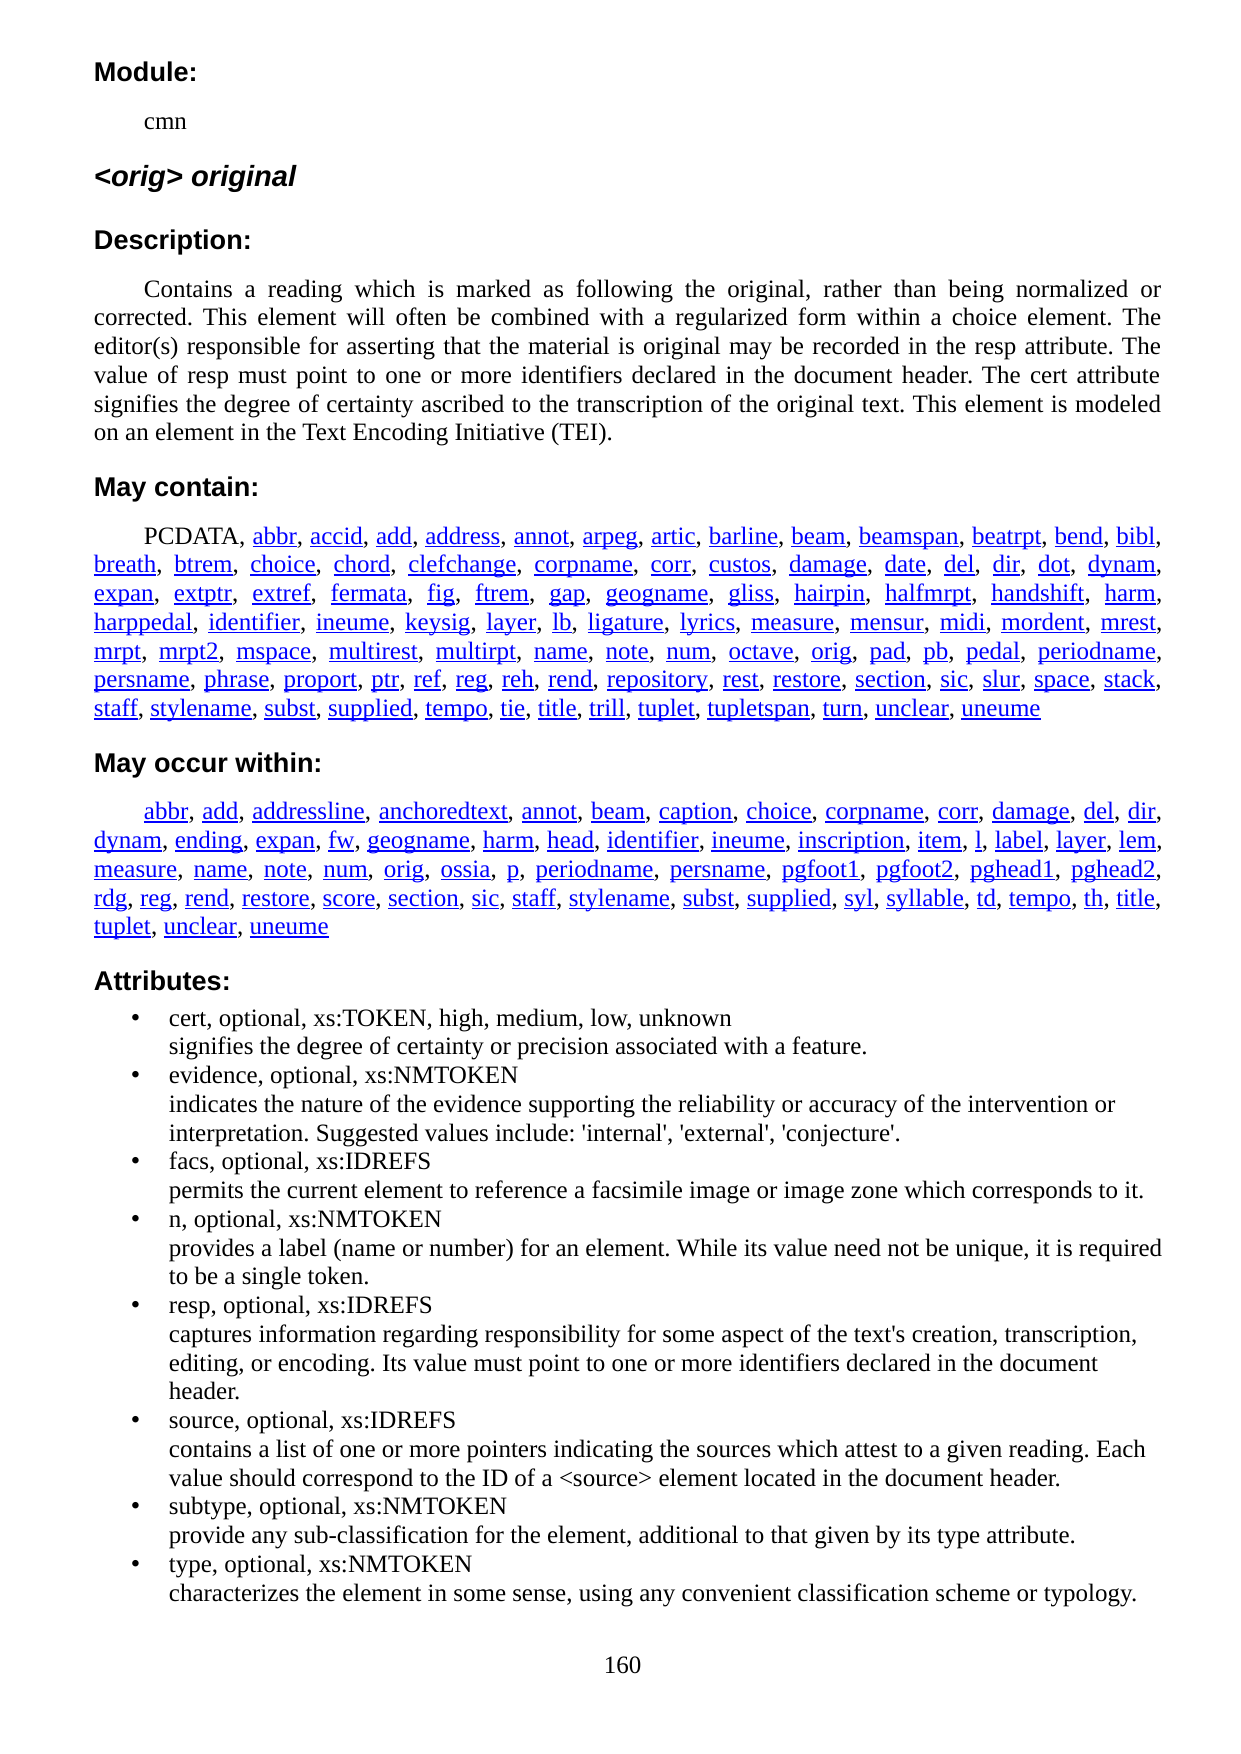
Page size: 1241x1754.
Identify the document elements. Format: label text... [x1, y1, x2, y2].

subtitle Module: [94, 56, 1162, 87]
list source, optional, xs:IDREFS contains a list of one or more pointers indicating the sources which attest to a given reading. Each value should correspond to the ID of a <source> element located in the document header. [131, 1405, 1162, 1491]
list facs, optional, xs:IDREFS permits the current element to reference a facsimile image or image zone which corresponds to it. [131, 1146, 1162, 1204]
subtitle Attributes: [94, 965, 1162, 996]
subtitle May occur within: [94, 747, 1162, 778]
list n, optional, xs:NMTOKEN provides a label (name or number) for an element. While its value need not be unique, it is required to be a single token. [131, 1204, 1162, 1290]
text Contains a reading which is marked as following the original, rather than being normalized or corrected. This element will often be combined with a regularized form within a choice element. The editor(s) responsible for asserting that the material is original may be recorded in the resp attribute. The value of resp must point to one or more identifiers declared in the document header. The cert attribute signifies the degree of certainty ascribed to the transcription of the original text. This element is modeled on an element in the Text Encoding Initiative (TEI). [94, 274, 1162, 446]
list evidence, optional, xs:NMTOKEN indicates the nature of the evidence supporting the reliability or accuracy of the intervention or interpretation. Suggested values include: 'internal', 'external', 'conjecture'. [131, 1060, 1162, 1146]
list type, optional, xs:NMTOKEN characterizes the element in some sense, using any convenient classification scheme or typology. [131, 1549, 1162, 1606]
list resp, optional, xs:IDREFS captures information regarding responsibility for some aspect of the text's creation, transcription, editing, or encoding. Its value must point to one or more identifiers declared in the document header. [131, 1290, 1162, 1405]
list cert, optional, xs:TOKEN, high, medium, low, unknown signifies the degree of certainty or precision associated with a feature. [131, 1003, 1162, 1060]
text abbr, add, addressline, anchoredtext, annot, beam, caption, choice, corpname, corr, damage, del, dir, dynam, ending, expan, fw, geogname, harm, head, identifier, ineume, inscription, item, l, label, layer, lem, measure, name, note, num, orig, ossia, p, periodname, persname, pgfoot1, pgfoot2, pghead1, pghead2, rdg, reg, rend, restore, score, section, sic, staff, stylename, subst, supplied, syl, syllable, td, tempo, th, title, tuplet, unclear, uneume [94, 796, 1162, 940]
subtitle <orig> original [94, 159, 1162, 193]
subtitle Description: [94, 224, 1162, 256]
text PCDATA, abbr, accid, add, address, annot, arpeg, artic, barline, beam, beamspan, beatrpt, bend, bibl, breath, btrem, choice, chord, clefchange, corpname, corr, custos, damage, date, del, dir, dot, dynam, expan, extptr, extref, fermata, fig, ftrem, gap, geogname, gliss, hairpin, halfmrpt, handshift, harm, harppedal, identifier, ineume, keysig, layer, lb, ligature, lyrics, measure, mensur, midi, mordent, mrest, mrpt, mrpt2, mspace, multirest, multirpt, name, note, num, octave, orig, pad, pb, pedal, periodname, persname, phrase, proport, ptr, ref, reg, reh, rend, repository, rest, restore, section, sic, slur, space, stack, staff, stylename, subst, supplied, tempo, tie, title, trill, tuplet, tupletspan, turn, unclear, uneume [94, 521, 1162, 722]
list subtype, optional, xs:NMTOKEN provide any sub-classification for the element, additional to that given by its type attribute. [131, 1491, 1162, 1549]
subtitle May contain: [94, 471, 1162, 502]
text cmn [94, 106, 1162, 134]
